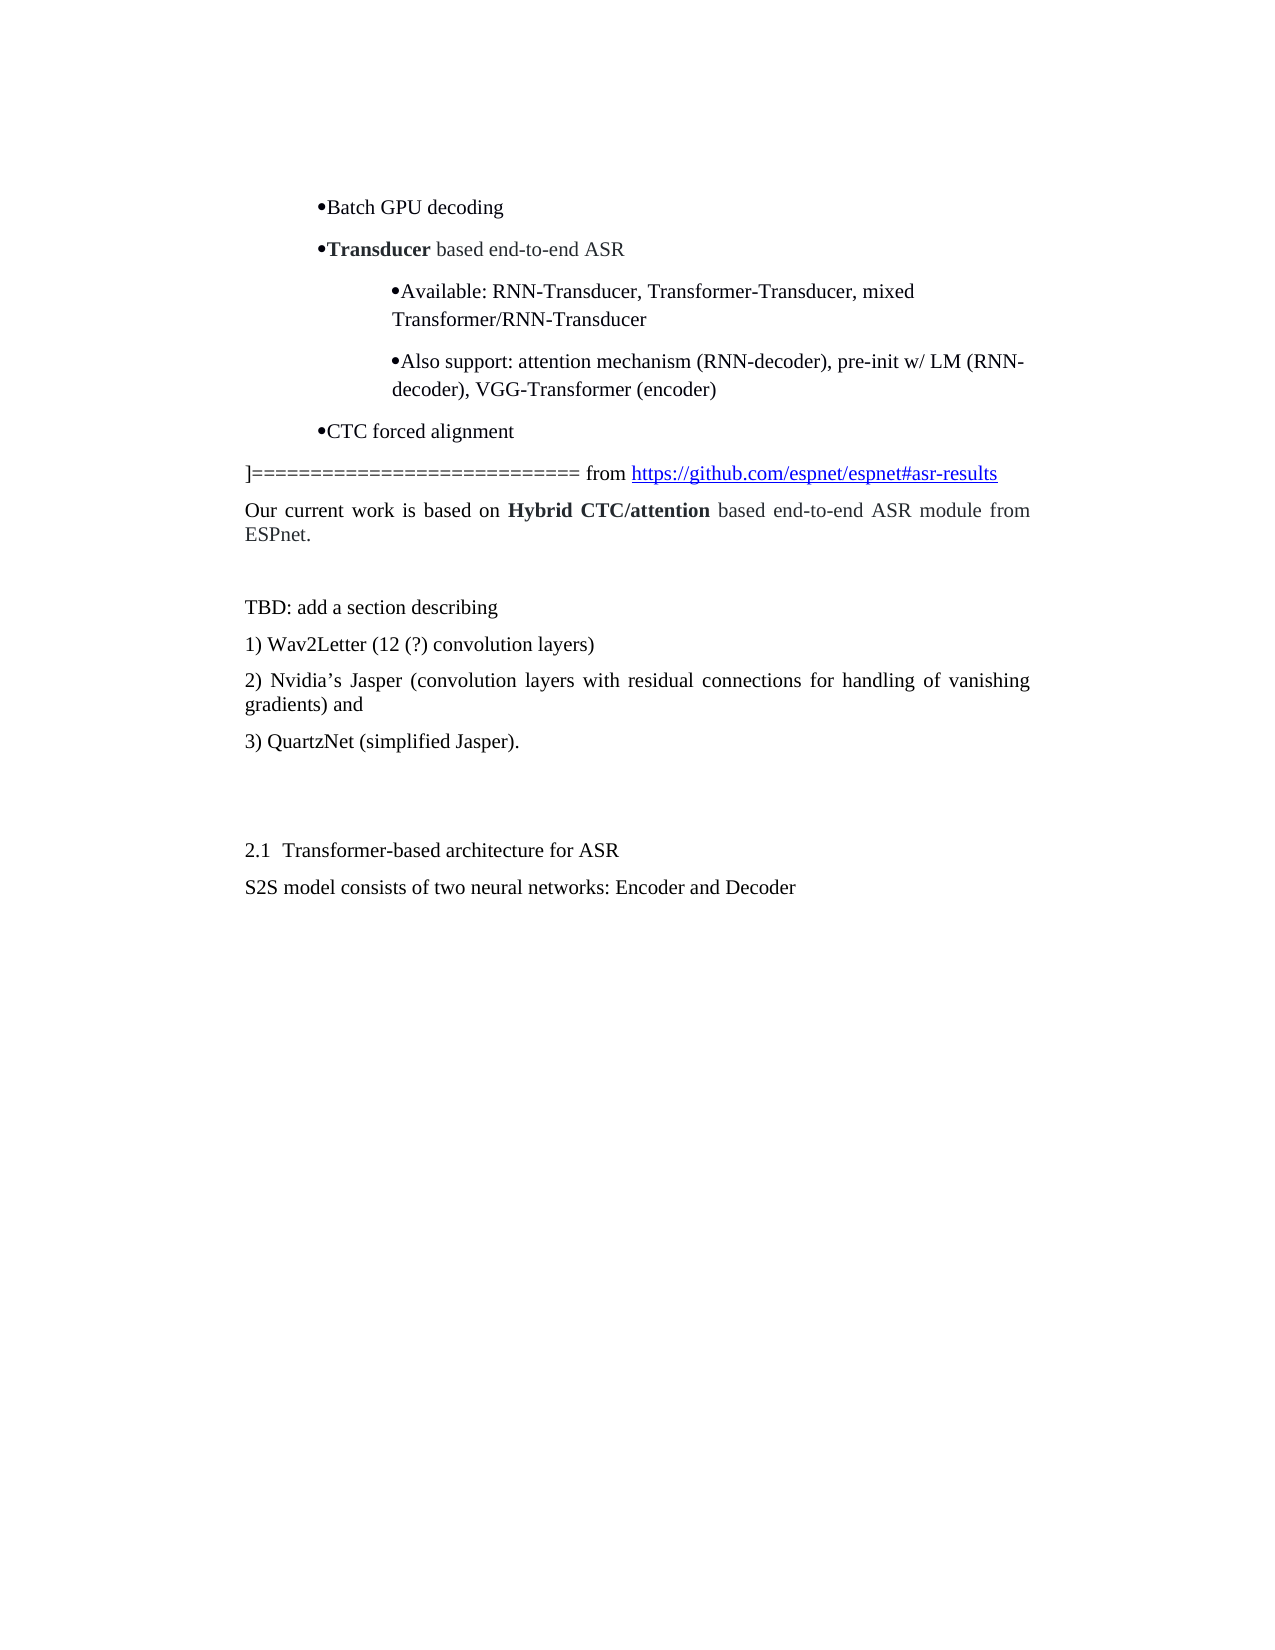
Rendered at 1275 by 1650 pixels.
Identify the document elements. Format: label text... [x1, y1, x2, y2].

list Transformer-based architecture for ASR [244, 838, 1031, 862]
list Also support: attention mechanism (RNN-decoder), pre-init w/ LM (RNN-decoder), VGG-Transformer (encoder) [392, 349, 1031, 401]
list Batch GPU decoding [318, 195, 1031, 219]
list Available: RNN-Transducer, Transformer-Transducer, mixed Transformer/RNN-Transducer [392, 279, 1031, 331]
text Our current work is based on Hybrid CTC/attention based end-to-end ASR module from ESPnet. [244, 498, 1031, 546]
list CTC forced alignment [318, 419, 1031, 443]
text TBD: add a section describing [244, 595, 1031, 619]
text ]============================ from https://github.com/espnet/espnet#asr-results [244, 461, 1031, 485]
text S2S model consists of two neural networks: Encoder and Decoder [244, 875, 1031, 899]
text 1) Wav2Letter (12 (?) convolution layers) [244, 631, 1031, 656]
text 3) QuartzNet (simplified Jasper). [244, 729, 1031, 753]
text 2) Nvidia’s Jasper (convolution layers with residual connections for handling of vanishing gradients) and [244, 668, 1031, 716]
list Transducer based end-to-end ASR [318, 237, 1031, 261]
